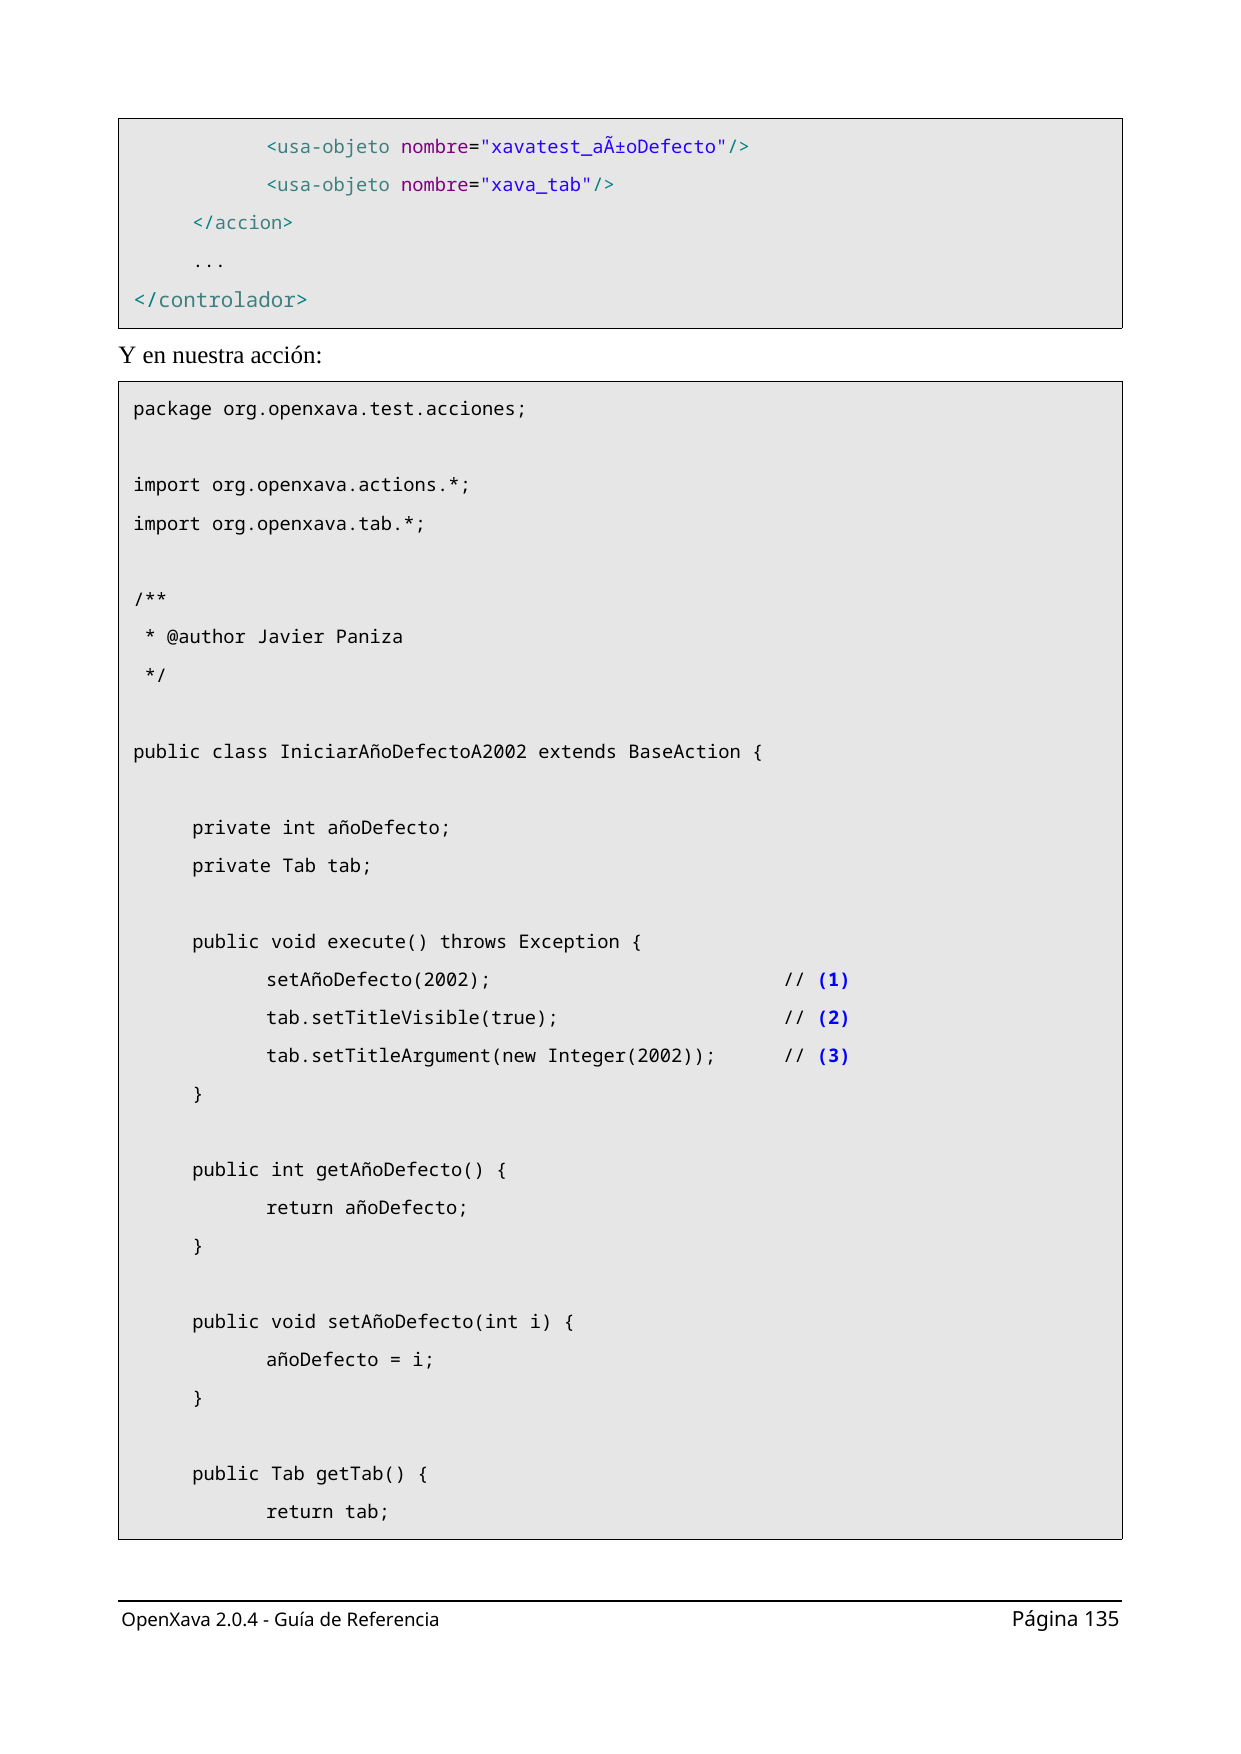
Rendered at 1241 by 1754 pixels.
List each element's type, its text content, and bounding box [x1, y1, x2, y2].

text package org.openxava.test.acciones; [119, 382, 1122, 419]
text /** [119, 571, 1122, 609]
text } [119, 1369, 1122, 1407]
text tab.setTitleVisible(true); // (2) [119, 989, 1122, 1027]
text Y en nuestra acción: [118, 341, 1122, 368]
text * @author Javier Paniza [119, 609, 1122, 647]
text <usa-objeto nombre="xava_tab"/> [119, 156, 1122, 194]
text } [119, 1065, 1122, 1103]
text private int añoDefecto; [119, 799, 1122, 837]
text return añoDefecto; [119, 1179, 1122, 1217]
text */ [119, 647, 1122, 685]
text import org.openxava.tab.*; [119, 495, 1122, 533]
text import org.openxava.actions.*; [119, 457, 1122, 495]
text public void setAñoDefecto(int i) { [119, 1293, 1122, 1331]
text public int getAñoDefecto() { [119, 1141, 1122, 1179]
text public Tab getTab() { [119, 1446, 1122, 1483]
text ... [119, 232, 1122, 270]
text tab.setTitleArgument(new Integer(2002)); // (3) [119, 1027, 1122, 1065]
text private Tab tab; [119, 837, 1122, 875]
text </controlador> [119, 270, 1122, 328]
text añoDefecto = i; [119, 1331, 1122, 1369]
text return tab; [119, 1483, 1122, 1539]
text } [119, 1217, 1122, 1255]
text public class IniciarAñoDefectoA2002 extends BaseAction { [119, 723, 1122, 761]
text setAñoDefecto(2002); // (1) [119, 951, 1122, 989]
text public void execute() throws Exception { [119, 913, 1122, 951]
text <usa-objeto nombre="xavatest_aÃ±oDefecto"/> [119, 119, 1122, 156]
text </accion> [119, 194, 1122, 232]
